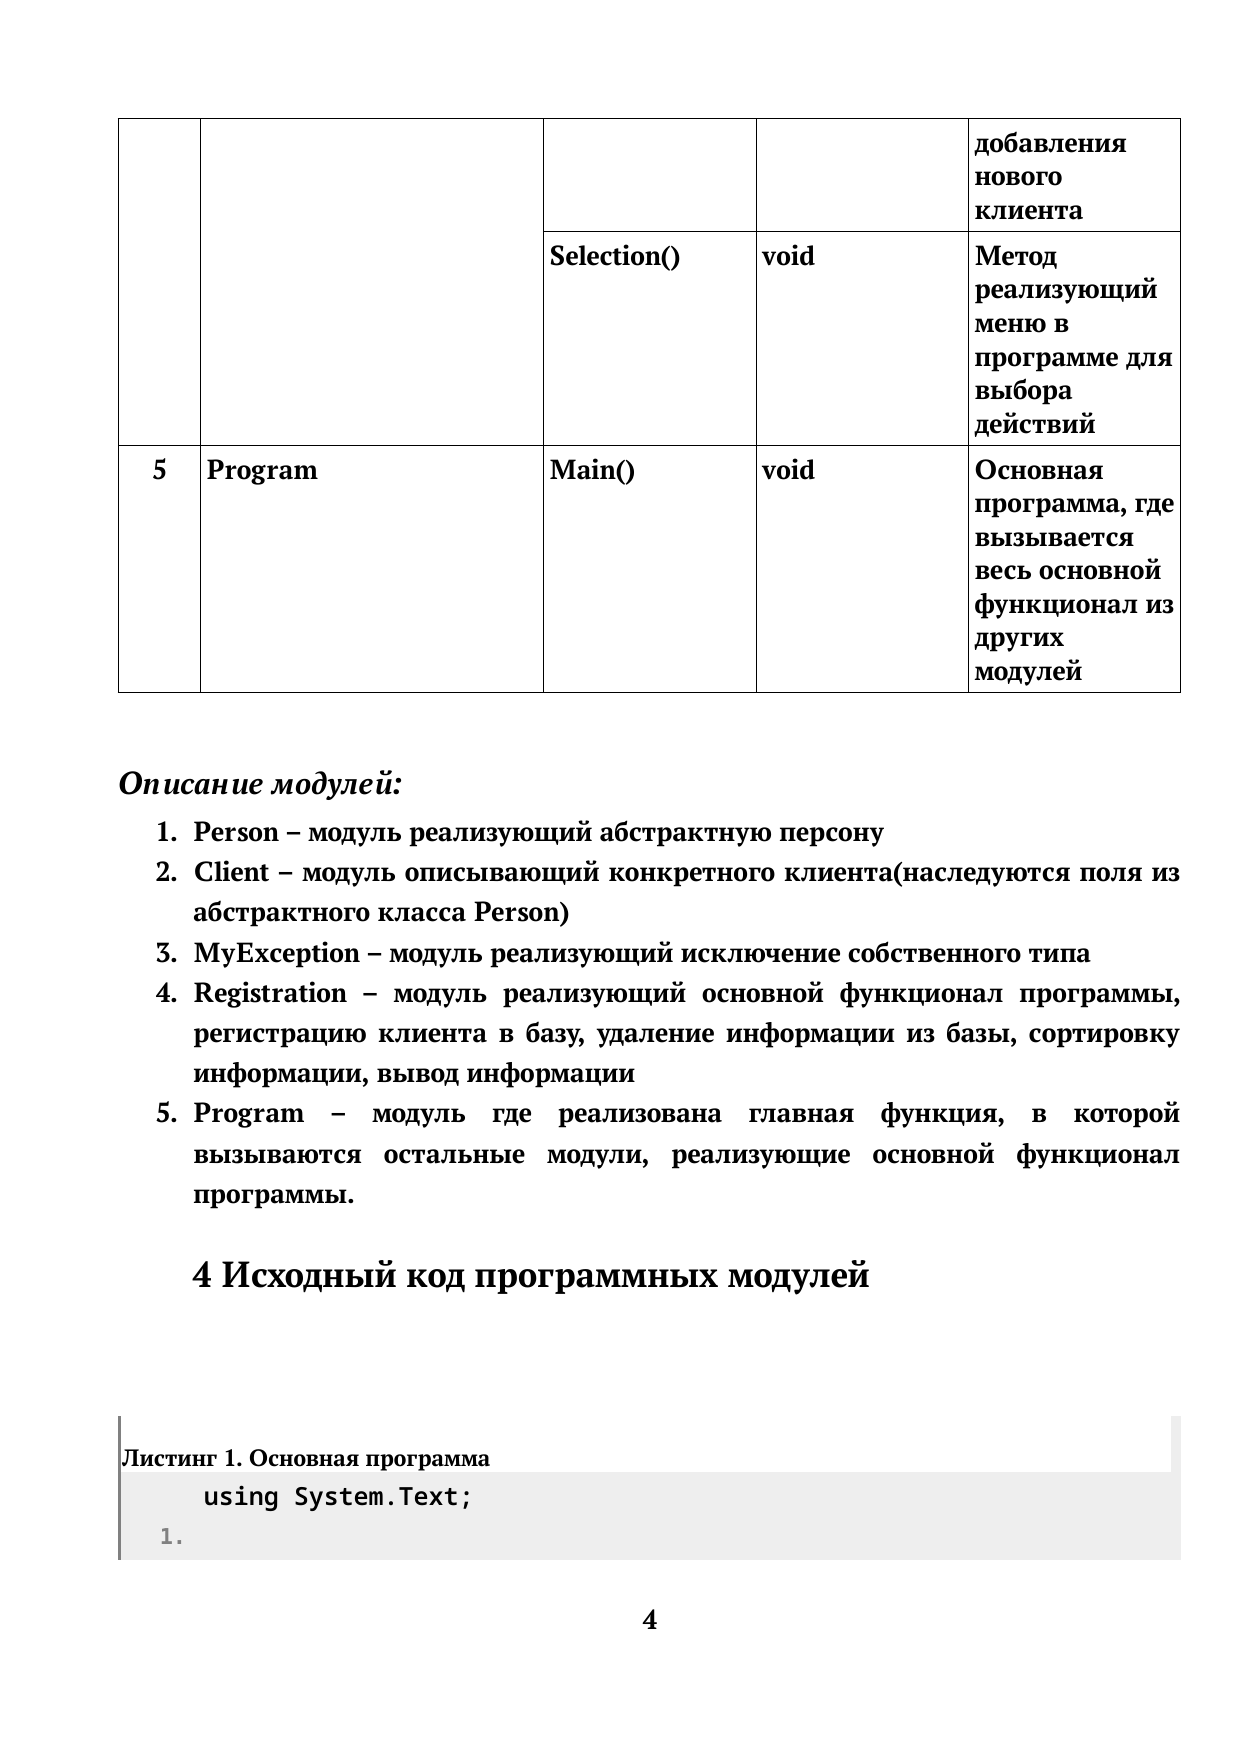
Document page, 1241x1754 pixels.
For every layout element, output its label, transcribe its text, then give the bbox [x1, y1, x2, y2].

table_cell Selection() [544, 232, 756, 445]
table_cell [544, 119, 756, 231]
table_cell Основная программа, где вызывается весь основной функционал из других модулей [969, 446, 1180, 692]
subtitle Описание модулей: [118, 763, 1181, 802]
list Client – модуль описывающий конкретного клиента(наследуются поля из абстрактного класса Person) [156, 854, 1181, 928]
list Program – модуль где реализована главная функция, в которой вызываются остальные модули, реализующие основной функционал программы. [156, 1096, 1181, 1209]
table_cell void [757, 446, 968, 692]
list using System.Text; [121, 1416, 1181, 1513]
text Листинг 1. Основная программа [121, 1443, 1171, 1472]
table_cell [757, 119, 968, 231]
table_cell Program [201, 446, 543, 692]
table_cell Main() [544, 446, 756, 692]
list MyException – модуль реализующий исключение собственного типа [156, 935, 1181, 968]
list Person – модуль реализующий абстрактную персону [156, 814, 1181, 848]
subtitle 4 Исходный код программных модулей [192, 1252, 1181, 1296]
table_cell void [757, 232, 968, 445]
table_cell 5 [119, 446, 200, 692]
list Registration – модуль реализующий основной функционал программы, регистрацию клиента в базу, удаление информации из базы, сортировку информации, вывод информации [156, 975, 1181, 1089]
table_cell добавления нового клиента [969, 119, 1180, 231]
table_cell Метод реализующий меню в программе для выбора действий [969, 232, 1180, 445]
